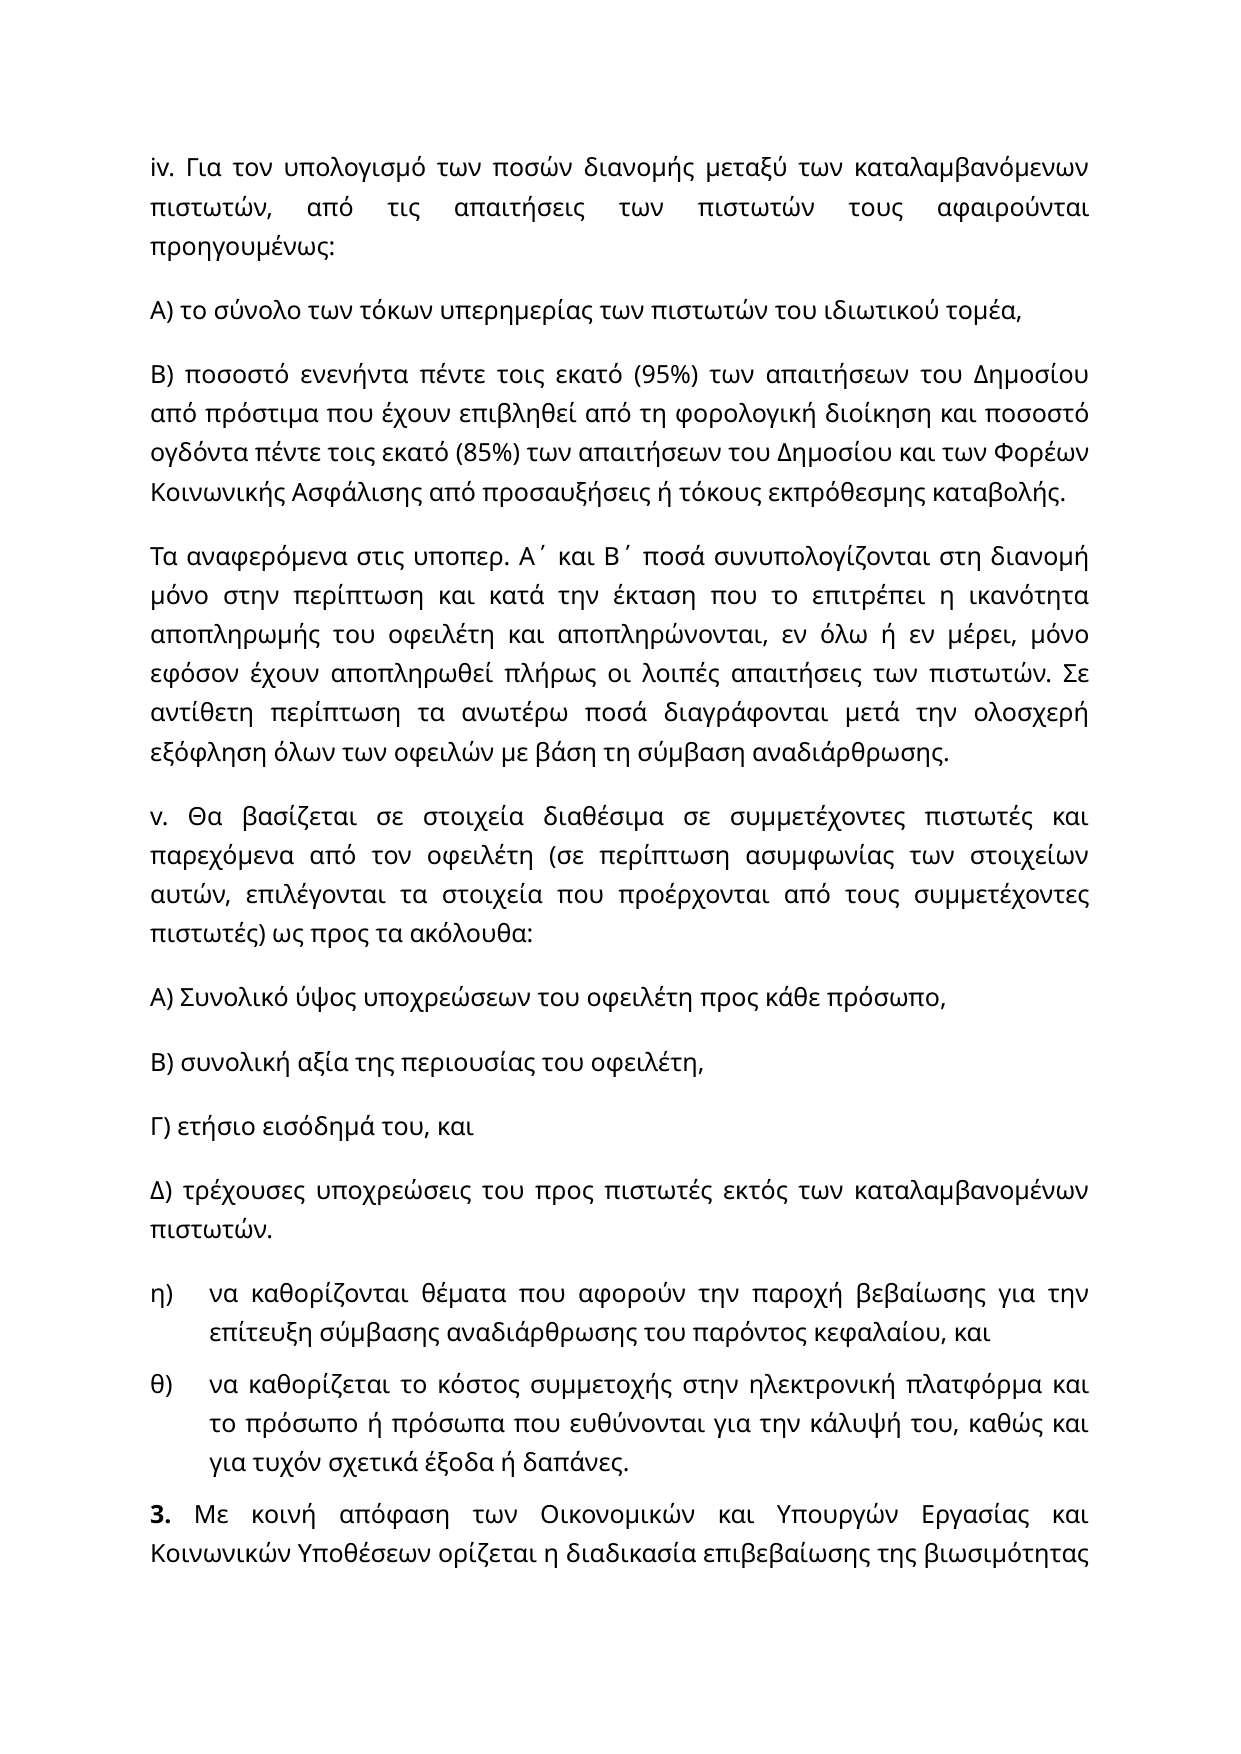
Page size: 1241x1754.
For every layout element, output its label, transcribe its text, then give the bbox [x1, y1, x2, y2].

list θ) να καθορίζεται το κόστος συμμετοχής στην ηλεκτρονική πλατφόρμα και το πρόσωπο ή πρόσωπα που ευθύνονται για την κάλυψή του, καθώς και για τυχόν σχετικά έξοδα ή δαπάνες. [150, 1367, 1090, 1479]
text A) το σύνολο των τόκων υπερημερίας των πιστωτών του ιδιωτικού τομέα, [150, 292, 1090, 327]
list η) να καθορίζονται θέματα που αφορούν την παροχή βεβαίωσης για την επίτευξη σύμβασης αναδιάρθρωσης του παρόντος κεφαλαίου, και [150, 1276, 1090, 1349]
text 3. Με κοινή απόφαση των Οικονομικών και Υπουργών Εργασίας και Κοινωνικών Υποθέσεων ορίζεται η διαδικασία επιβεβαίωσης της βιωσιμότητας [150, 1497, 1090, 1570]
text iv. Για τον υπολογισμό των ποσών διανομής μεταξύ των καταλαμβανόμενων πιστωτών, από τις απαιτήσεις των πιστωτών τους αφαιρούνται προηγουμένως: [150, 150, 1090, 262]
text Α) Συνολικό ύψος υποχρεώσεων του οφειλέτη προς κάθε πρόσωπο, [150, 980, 1090, 1014]
text Τα αναφερόμενα στις υποπερ. A΄ και B΄ ποσά συνυπολογίζονται στη διανομή μόνο στην περίπτωση και κατά την έκταση που το επιτρέπει η ικανότητα αποπληρωμής του οφειλέτη και αποπληρώνονται, εν όλω ή εν μέρει, μόνο εφόσον έχουν αποπληρωθεί πλήρως οι λοιπές απαιτήσεις των πιστωτών. Σε αντίθετη περίπτωση τα ανωτέρω ποσά διαγράφονται μετά την ολοσχερή εξόφληση όλων των οφειλών με βάση τη σύμβαση αναδιάρθρωσης. [150, 538, 1090, 768]
text v. Θα βασίζεται σε στοιχεία διαθέσιμα σε συμμετέχοντες πιστωτές και παρεχόμενα από τον οφειλέτη (σε περίπτωση ασυμφωνίας των στοιχείων αυτών, επιλέγονται τα στοιχεία που προέρχονται από τους συμμετέχοντες πιστωτές) ως προς τα ακόλουθα: [150, 798, 1090, 950]
text B) ποσοστό ενενήντα πέντε τοις εκατό (95%) των απαιτήσεων του Δημοσίου από πρόστιμα που έχουν επιβληθεί από τη φορολογική διοίκηση και ποσοστό ογδόντα πέντε τοις εκατό (85%) των απαιτήσεων του Δημοσίου και των Φορέων Κοινωνικής Ασφάλισης από προσαυξήσεις ή τόκους εκπρόθεσμης καταβολής. [150, 357, 1090, 508]
text Β) συνολική αξία της περιουσίας του οφειλέτη, [150, 1044, 1090, 1078]
text Δ) τρέχουσες υποχρεώσεις του προς πιστωτές εκτός των καταλαμβανομένων πιστωτών. [150, 1172, 1090, 1246]
text Γ) ετήσιο εισόδημά του, και [150, 1108, 1090, 1142]
